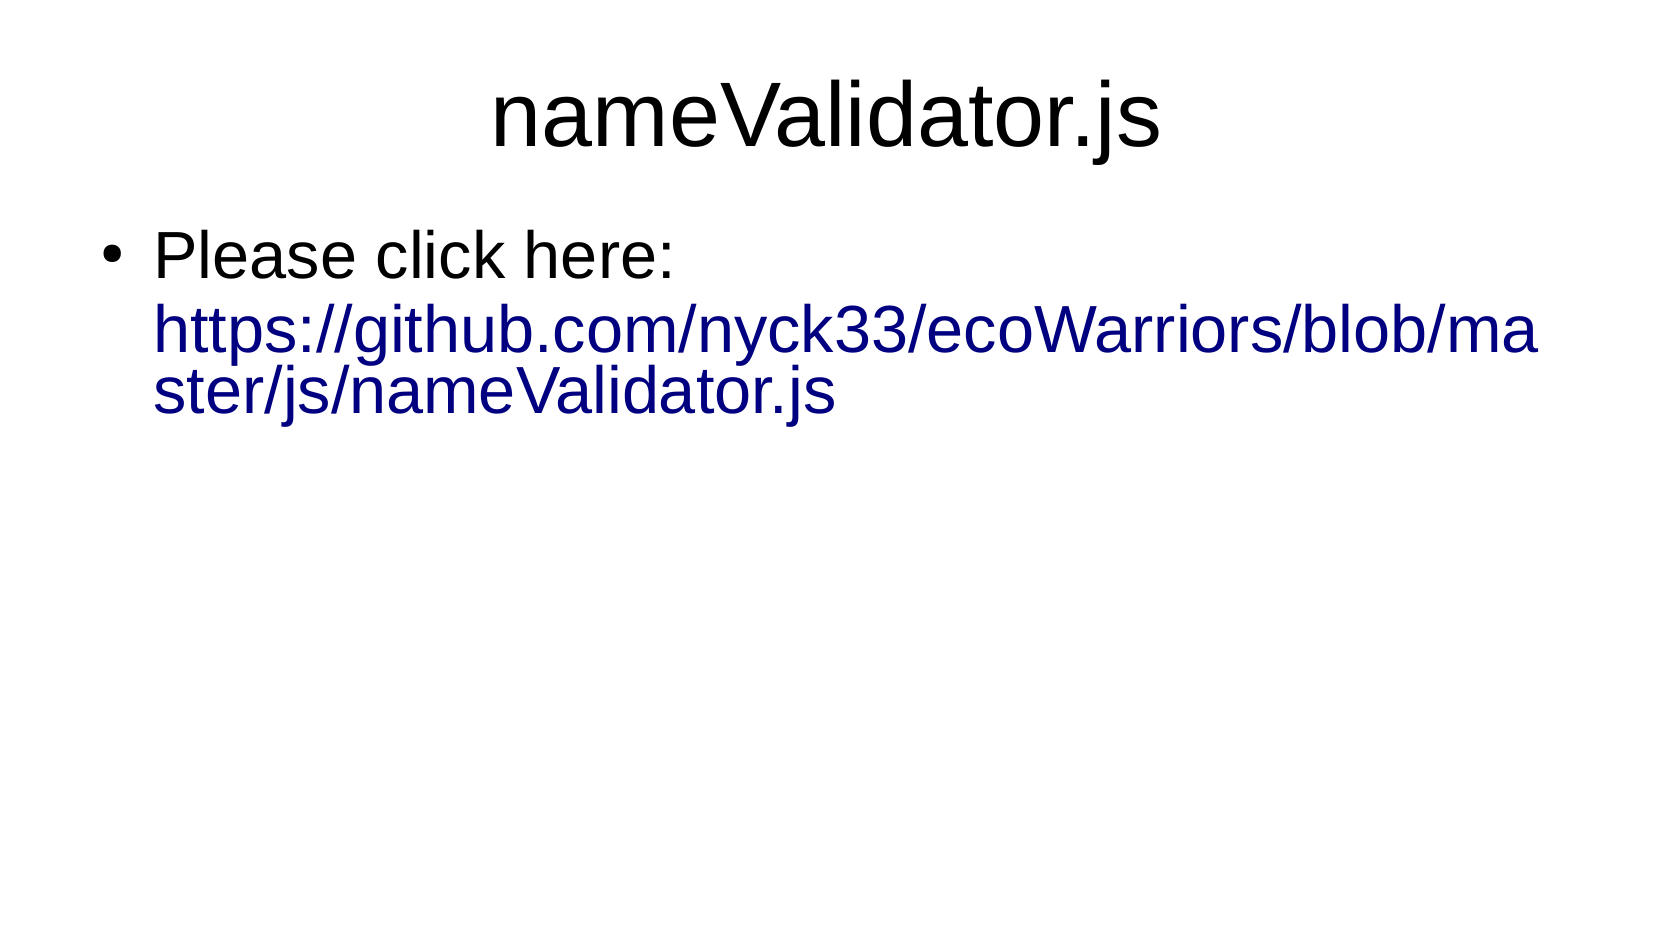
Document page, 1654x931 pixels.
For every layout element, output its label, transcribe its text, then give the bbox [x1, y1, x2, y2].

list Please click here: https://github.com/nyck33/ecoWarriors/blob/master/js/nameValidator.js [82, 217, 1571, 758]
title nameValidator.js [82, 37, 1571, 193]
